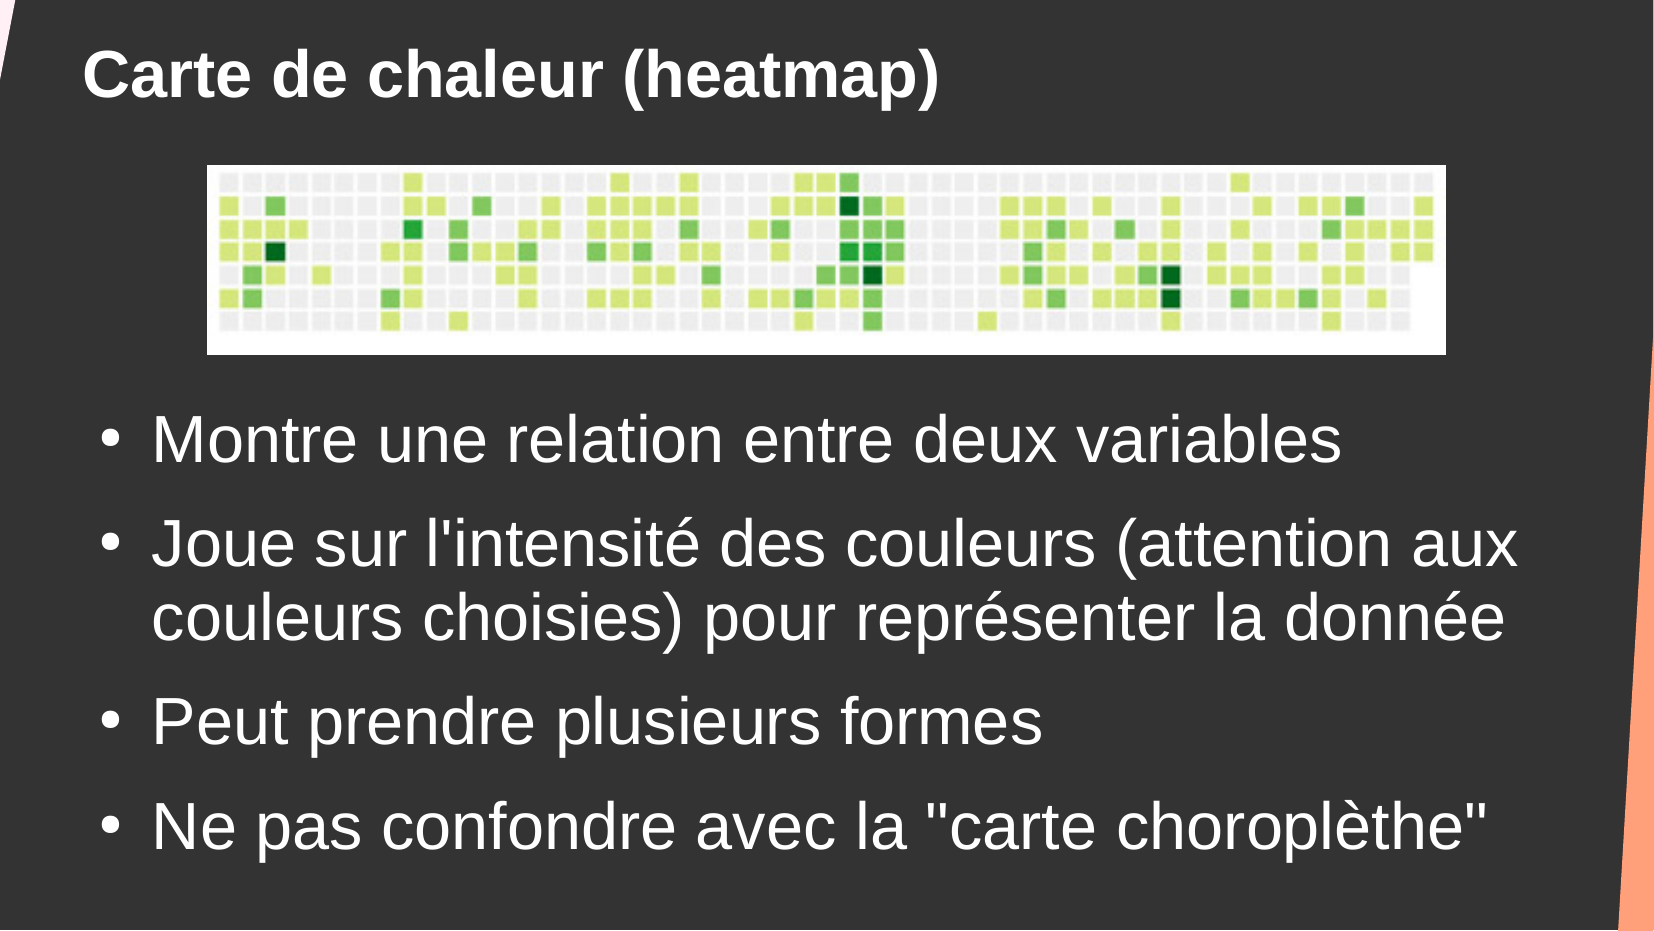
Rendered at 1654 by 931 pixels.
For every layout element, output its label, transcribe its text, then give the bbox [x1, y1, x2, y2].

text_box [0, 0, 16, 80]
text_box [1618, 321, 1654, 931]
picture [207, 165, 1446, 355]
list Montre une relation entre deux variables Joue sur l'intensité des couleurs (attention aux couleurs choisies) pour représenter la donnée Peut prendre plusieurs formes Ne pas confondre avec la "carte choroplèthe" [80, 401, 1560, 931]
title Carte de chaleur (heatmap) [82, 37, 1571, 115]
